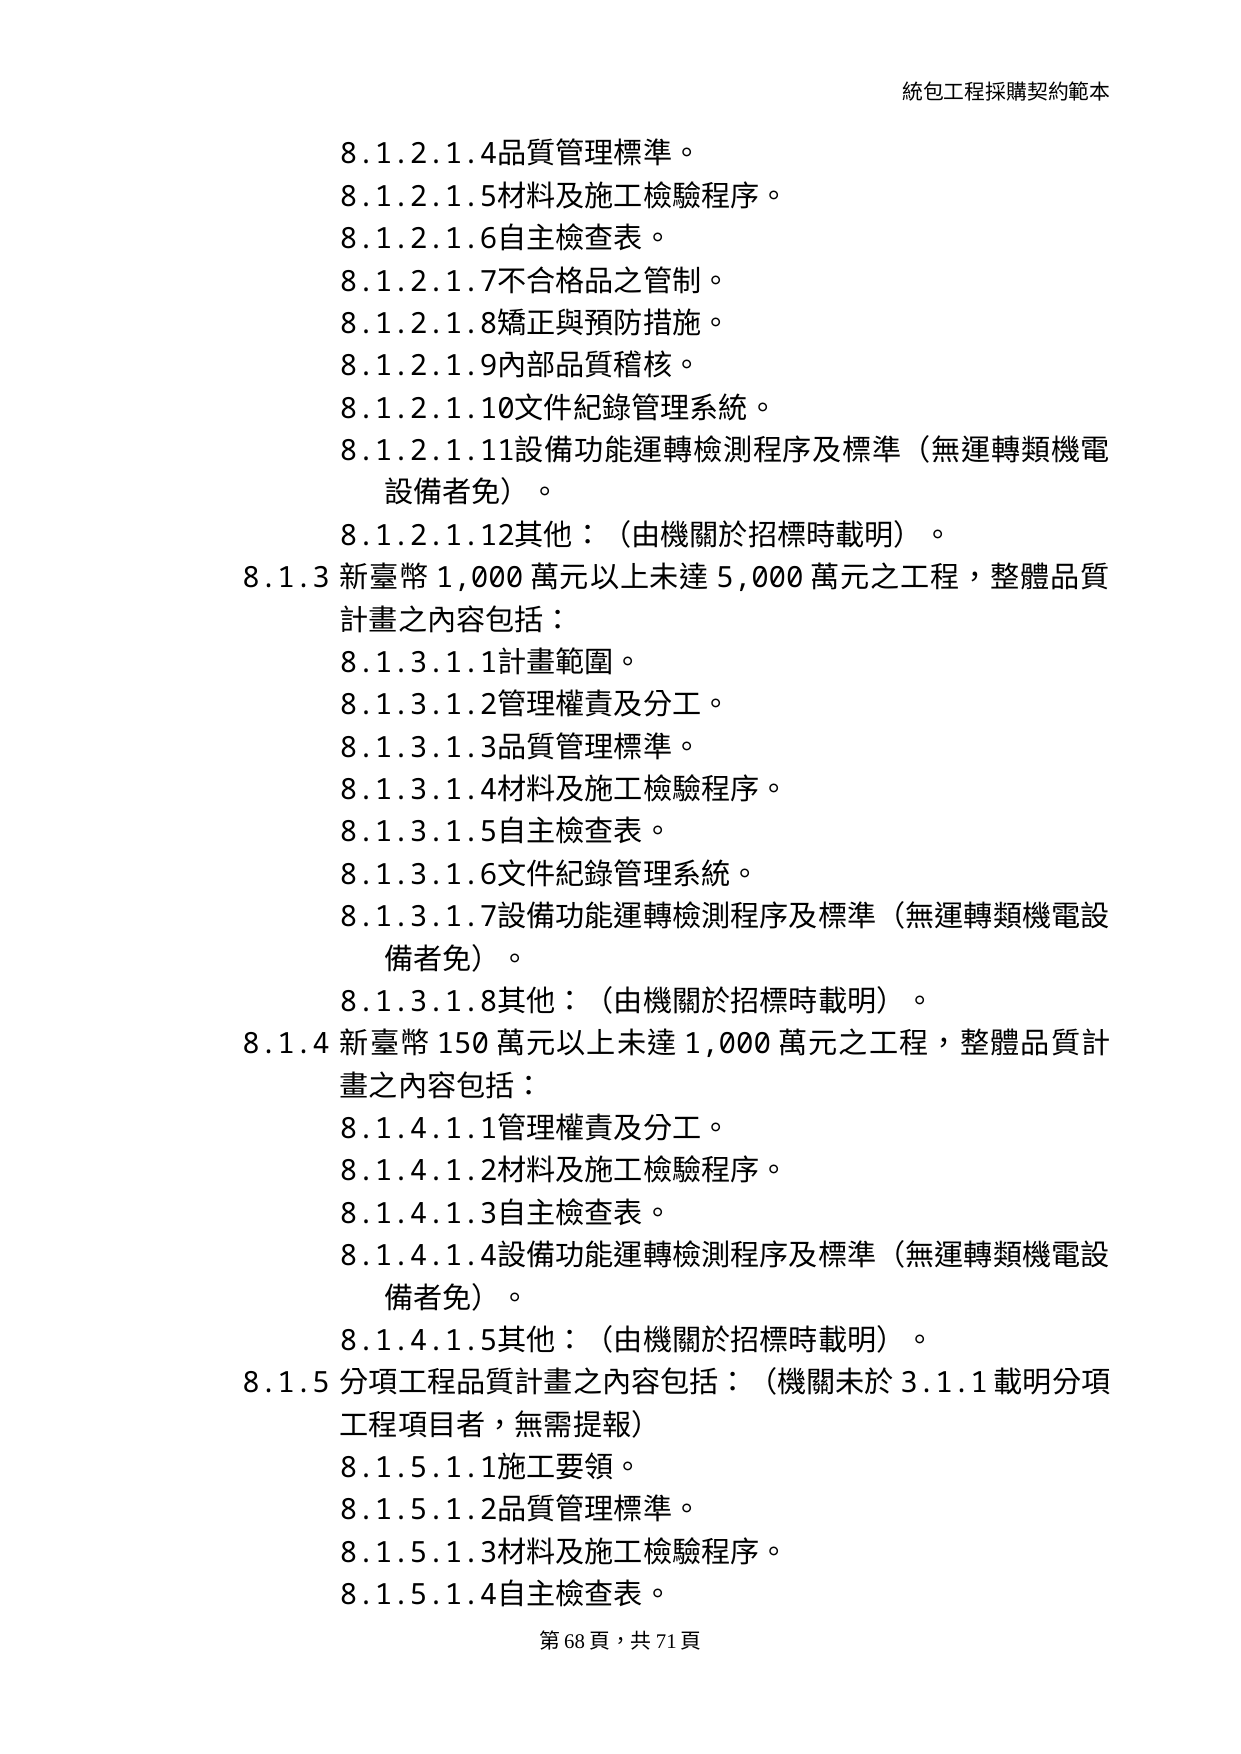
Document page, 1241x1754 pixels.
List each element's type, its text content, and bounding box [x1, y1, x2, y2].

list 設備功能運轉檢測程序及標準（無運轉類機電設備者免）。 [339, 1232, 1110, 1316]
list 施工要領。 [339, 1443, 1110, 1486]
list 自主檢查表。 [339, 1571, 1110, 1613]
list 文件紀錄管理系統。 [339, 384, 1110, 427]
list 管理權責及分工。 [339, 681, 1110, 723]
list 品質管理標準。 [339, 130, 1110, 172]
list 品質管理標準。 [339, 723, 1110, 766]
list 計畫範圍。 [339, 638, 1110, 681]
list 新臺幣150萬元以上未達1,000萬元之工程，整體品質計畫之內容包括： [242, 1020, 1110, 1104]
list 新臺幣1,000萬元以上未達5,000萬元之工程，整體品質計畫之內容包括： [242, 554, 1110, 638]
list 設備功能運轉檢測程序及標準（無運轉類機電設備者免）。 [339, 427, 1110, 511]
list 文件紀錄管理系統。 [339, 850, 1110, 893]
list 分項工程品質計畫之內容包括：（機關未於3.1.1載明分項工程項目者，無需提報） [242, 1359, 1110, 1443]
list 材料及施工檢驗程序。 [339, 172, 1110, 215]
list 其他：（由機關於招標時載明）。 [339, 1316, 1110, 1359]
list 品質管理標準。 [339, 1486, 1110, 1528]
list 其他：（由機關於招標時載明）。 [339, 511, 1110, 554]
list 矯正與預防措施。 [339, 299, 1110, 342]
list 自主檢查表。 [339, 215, 1110, 257]
list 其他：（由機關於招標時載明）。 [339, 977, 1110, 1020]
list 材料及施工檢驗程序。 [339, 766, 1110, 808]
list 管理權責及分工。 [339, 1104, 1110, 1147]
list 自主檢查表。 [339, 808, 1110, 850]
list 設備功能運轉檢測程序及標準（無運轉類機電設備者免）。 [339, 893, 1110, 977]
list 材料及施工檢驗程序。 [339, 1528, 1110, 1571]
list 材料及施工檢驗程序。 [339, 1147, 1110, 1189]
list 不合格品之管制。 [339, 257, 1110, 299]
list 自主檢查表。 [339, 1189, 1110, 1232]
list 內部品質稽核。 [339, 342, 1110, 384]
